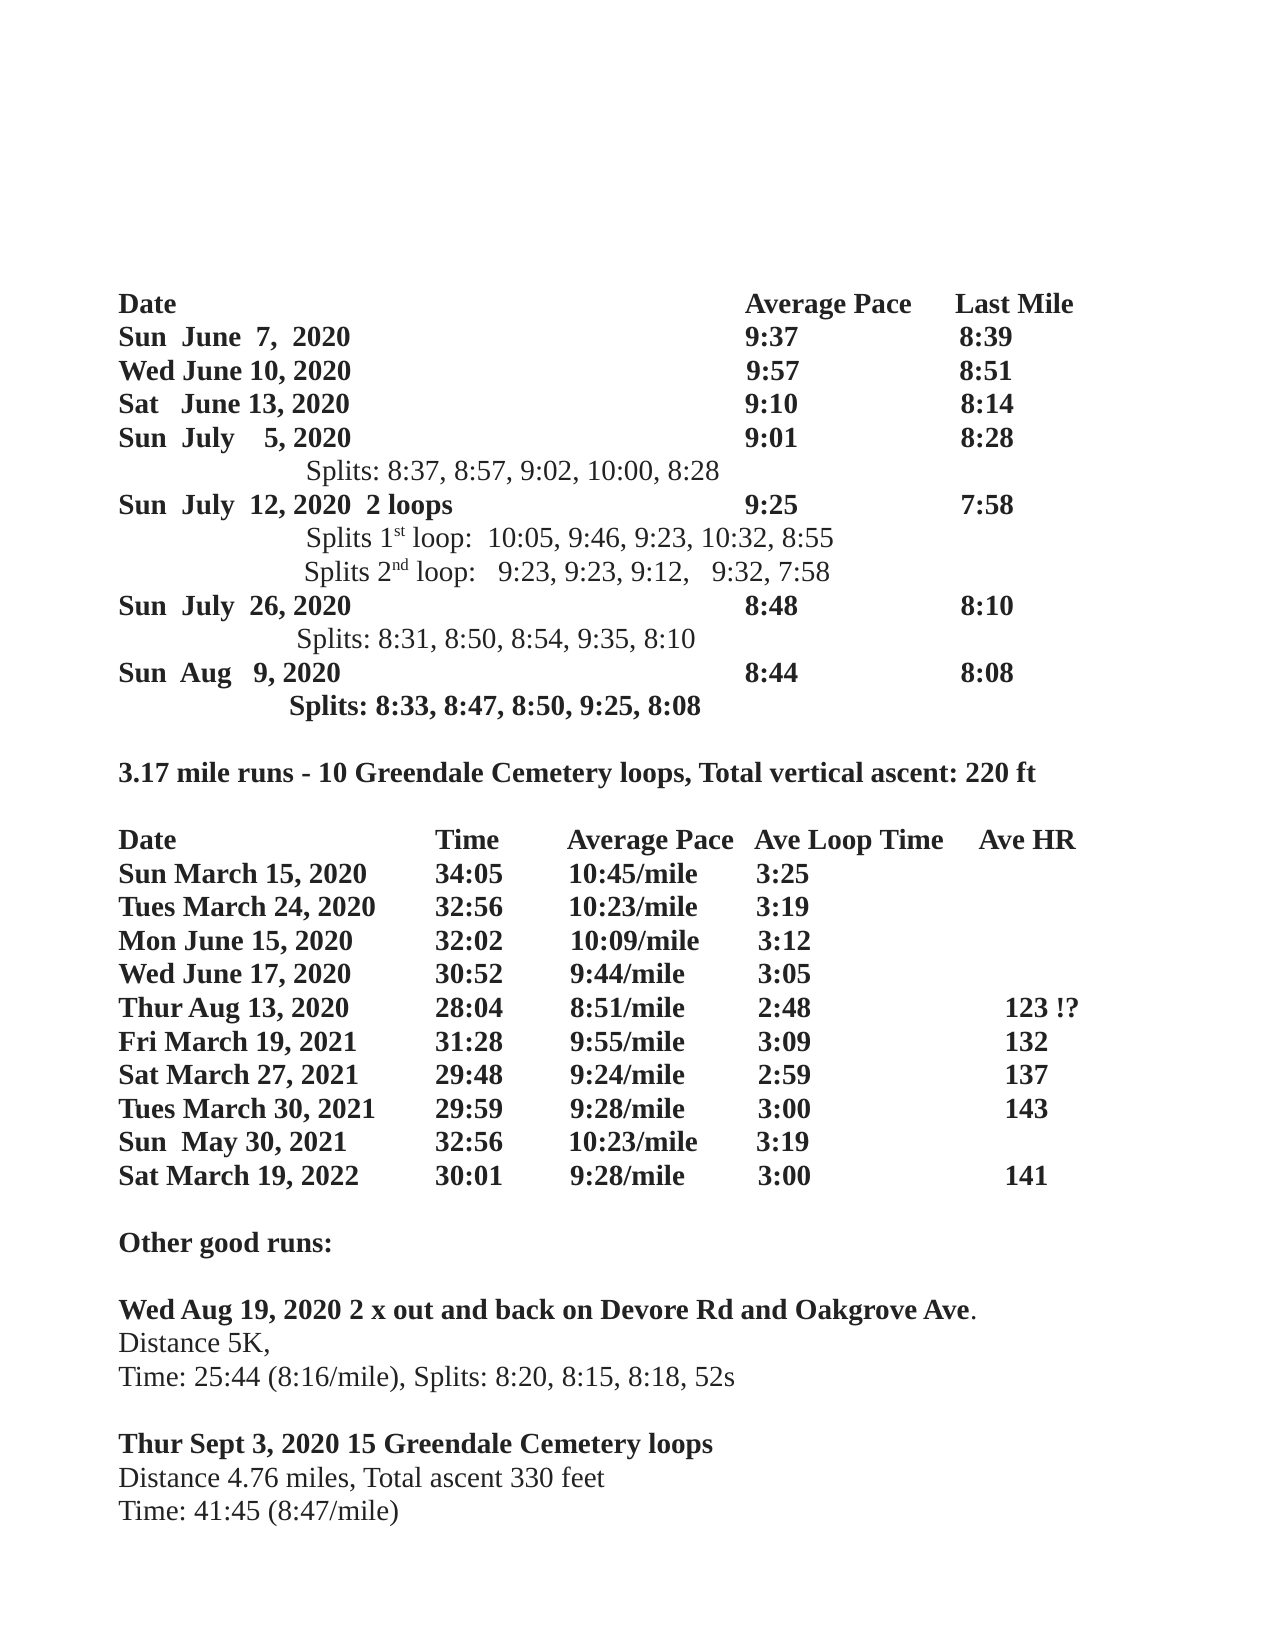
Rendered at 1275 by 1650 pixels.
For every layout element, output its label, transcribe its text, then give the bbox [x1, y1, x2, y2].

text Wed June 10, 2020 9:57 8:51 [118, 353, 1161, 386]
text Sun July 26, 2020 8:48 8:10 Splits: 8:31, 8:50, 8:54, 9:35, 8:10 [118, 588, 1161, 655]
text Mon June 15, 2020 32:02 10:09/mile 3:12 [118, 923, 1161, 957]
text Wed June 17, 2020 30:52 9:44/mile 3:05 [118, 957, 1161, 990]
text Sun June 7, 2020 9:37 8:39 [118, 319, 1161, 353]
text Wed Aug 19, 2020 2 x out and back on Devore Rd and Oakgrove Ave. [118, 1292, 1161, 1326]
text Sat June 13, 2020 9:10 8:14 Sun July 5, 2020 9:01 8:28 Splits: 8:37, 8:57, 9:02, 10:00, 8:28 Sun July 12, 2020 2 loops 9:25 7:58 Splits 1st loop: 10:05, 9:46, 9:23, 10:32, 8:55 [118, 386, 1161, 554]
text Time: 41:45 (8:47/mile) [118, 1493, 1161, 1527]
text Sun May 30, 2021 32:56 10:23/mile 3:19 [118, 1124, 1161, 1158]
text Sun Aug 9, 2020 8:44 8:08 Splits: 8:33, 8:47, 8:50, 9:25, 8:08 [118, 655, 1161, 722]
text Sat March 19, 2022 30:01 9:28/mile 3:00 141 [118, 1158, 1161, 1191]
text Sun March 15, 2020 34:05 10:45/mile 3:25 [118, 856, 1161, 889]
text Distance 5K, [118, 1326, 1161, 1359]
text Time: 25:44 (8:16/mile), Splits: 8:20, 8:15, 8:18, 52s [118, 1359, 1161, 1393]
text Date Time Average Pace Ave Loop Time Ave HR [118, 822, 1161, 856]
text Tues March 24, 2020 32:56 10:23/mile 3:19 [118, 889, 1161, 923]
text Tues March 30, 2021 29:59 9:28/mile 3:00 143 [118, 1091, 1161, 1124]
text Date Average Pace Last Mile [118, 286, 1161, 319]
text Thur Sept 3, 2020 15 Greendale Cemetery loops [118, 1426, 1161, 1460]
text Fri March 19, 2021 31:28 9:55/mile 3:09 132 [118, 1024, 1161, 1057]
text Splits 2nd loop: 9:23, 9:23, 9:12, 9:32, 7:58 [118, 554, 1161, 588]
text Thur Aug 13, 2020 28:04 8:51/mile 2:48 123 !? [118, 990, 1161, 1024]
text Sat March 27, 2021 29:48 9:24/mile 2:59 137 [118, 1057, 1161, 1091]
list 3.17 mile runs - 10 Greendale Cemetery loops, Total vertical ascent: 220 ft [118, 755, 1161, 789]
text Other good runs: [118, 1225, 1161, 1258]
text Distance 4.76 miles, Total ascent 330 feet [118, 1460, 1161, 1493]
